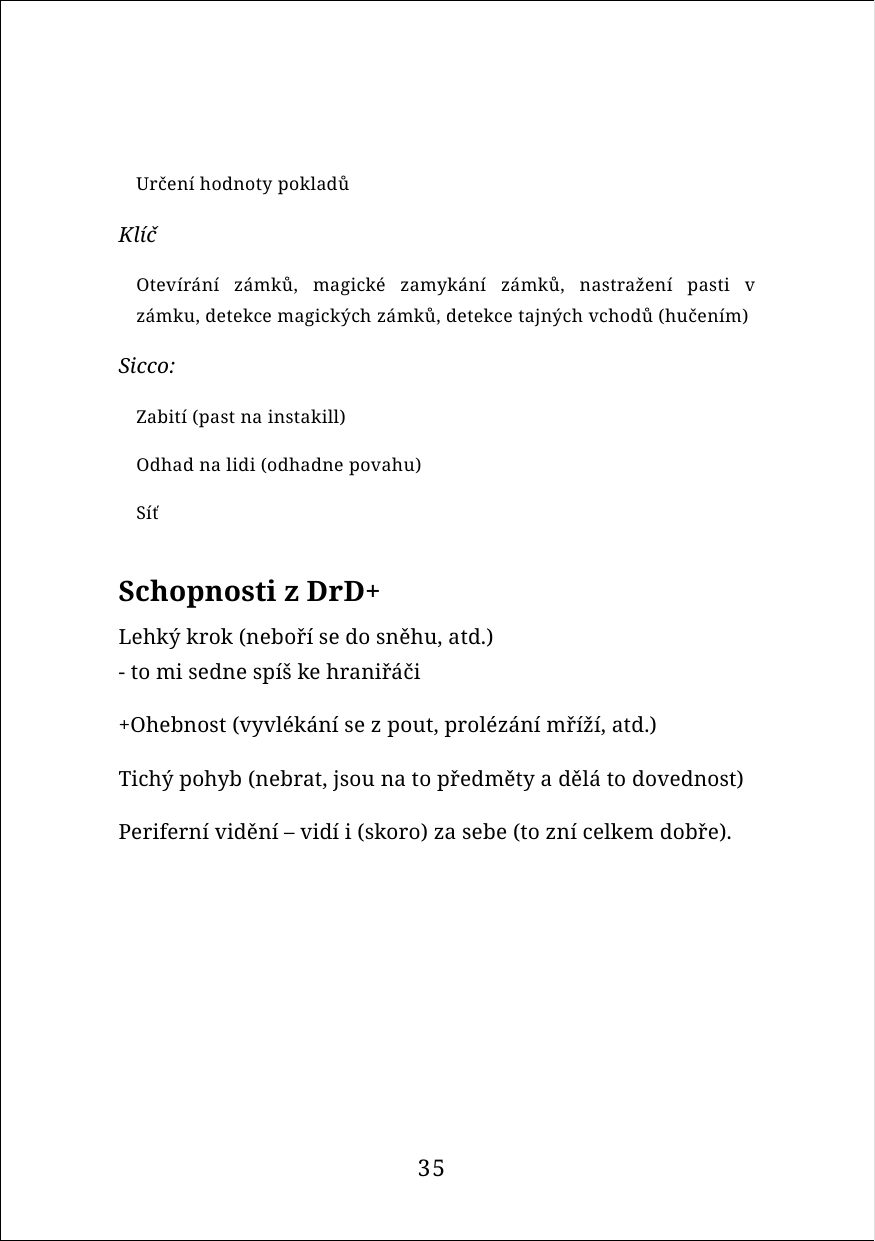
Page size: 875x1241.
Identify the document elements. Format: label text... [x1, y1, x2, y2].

text Síť [136, 500, 756, 524]
text Zabití (past na instakill) [136, 404, 756, 428]
text +Ohebnost (vyvlékání se z pout, prolézání mříží, atd.) [118, 711, 756, 739]
text Sicco: [118, 351, 756, 379]
text Odhad na lidi (odhadne povahu) [136, 452, 756, 476]
text Tichý pohyb (nebrat, jsou na to předměty a dělá to dovednost) [118, 764, 756, 792]
text Klíč [118, 220, 756, 248]
text Lehký krok (neboří se do sněhu, atd.) - to mi sedne spíš ke hraniřáči [118, 622, 756, 686]
subtitle Schopnosti z DrD+ [118, 572, 756, 610]
text Určení hodnoty pokladů [136, 172, 756, 196]
text Periferní vidění – vidí i (skoro) za sebe (to zní celkem dobře). [118, 817, 756, 845]
text Otevírání zámků, magické zamykání zámků, nastražení pasti v zámku, detekce magických zámků, detekce tajných vchodů (hučením) [136, 273, 756, 327]
